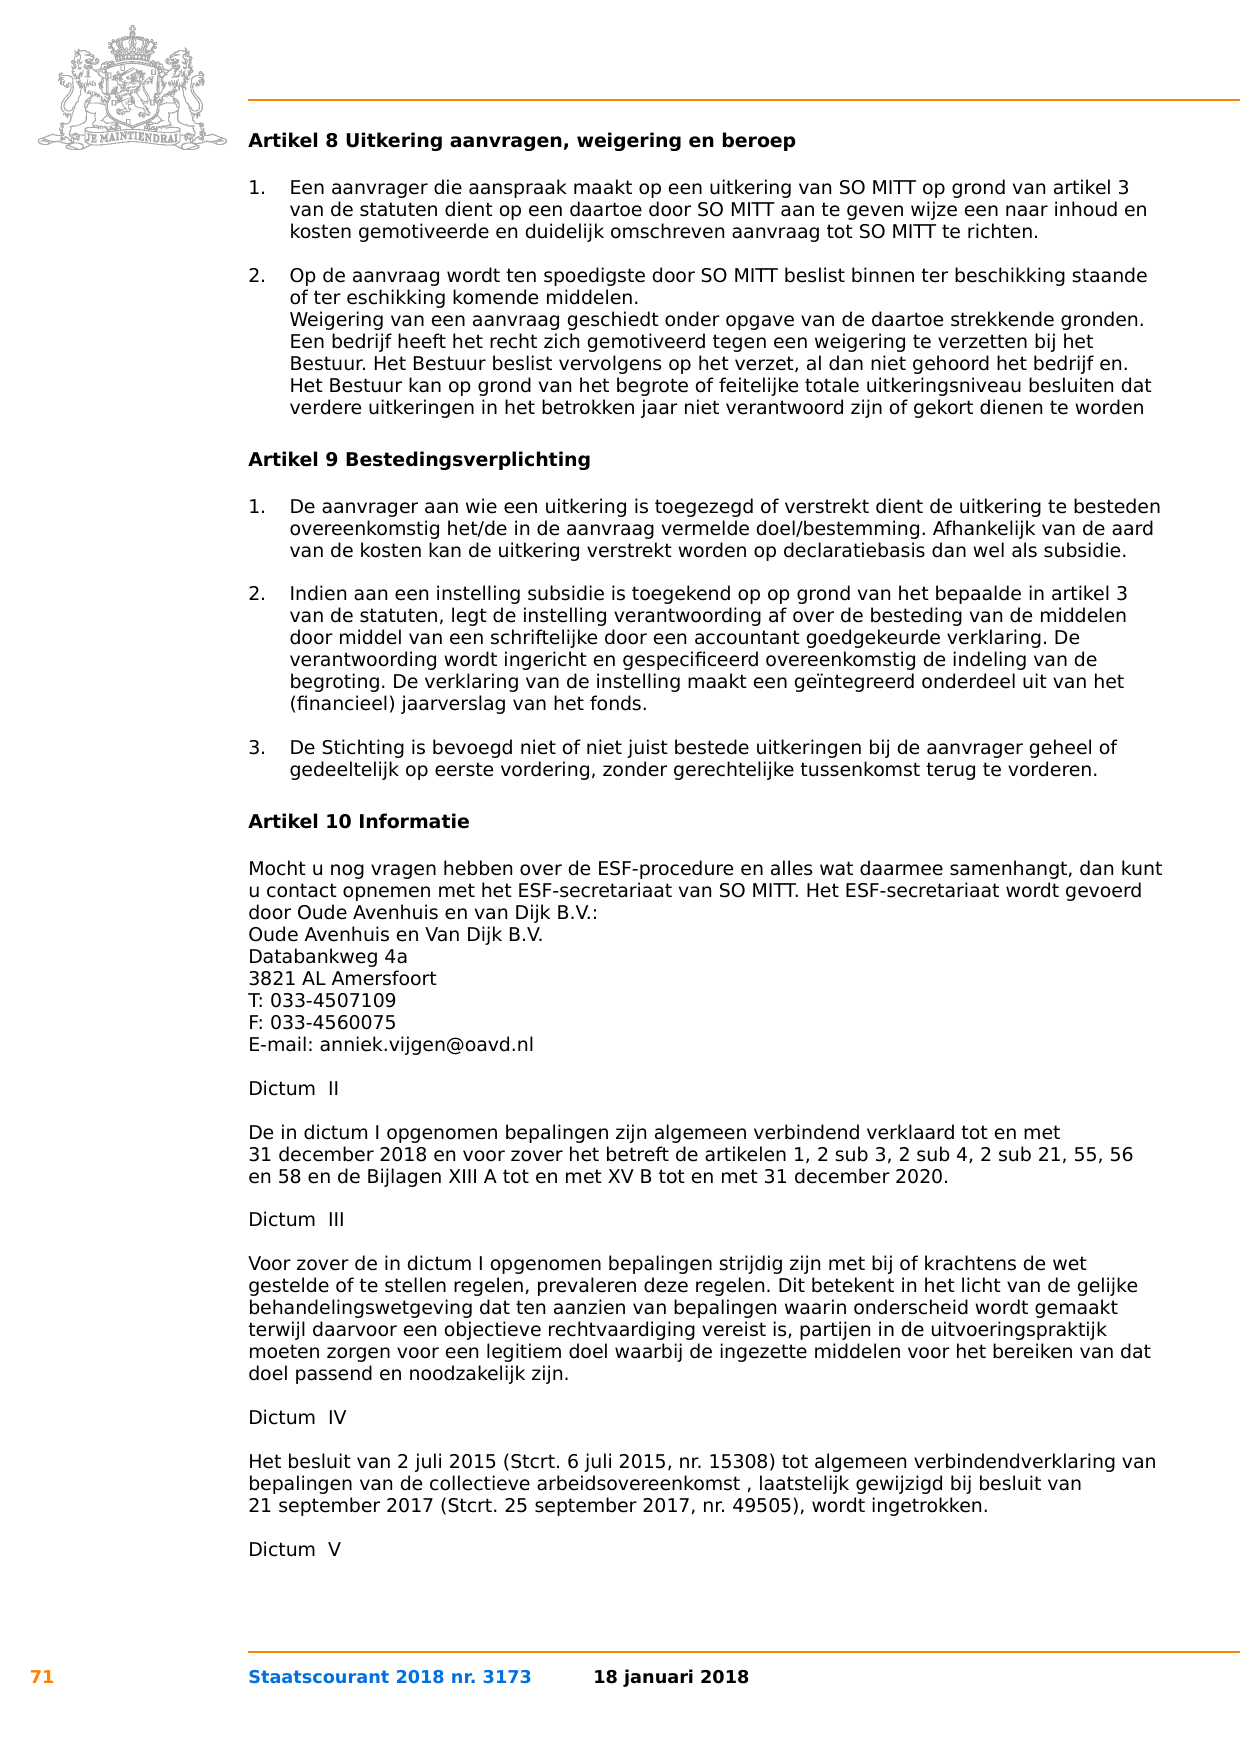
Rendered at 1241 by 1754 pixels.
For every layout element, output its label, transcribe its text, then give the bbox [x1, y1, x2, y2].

text 1. De aanvrager aan wie een uitkering is toegezegd of verstrekt dient de uitkering te besteden overeenkomstig het/de in de aanvraag vermelde doel/bestemming. Afhankelijk van de aard van de kosten kan de uitkering verstrekt worden op declaratiebasis dan wel als subsidie. [248, 496, 1163, 561]
text Dictum IV [248, 1407, 1163, 1429]
text Het besluit van 2 juli 2015 (Stcrt. 6 juli 2015, nr. 15308) tot algemeen verbindendverklaring van bepalingen van de collectieve arbeidsovereenkomst , laatstelijk gewijzigd bij besluit van 21 september 2017 (Stcrt. 25 september 2017, nr. 49505), wordt ingetrokken. [248, 1451, 1163, 1517]
text Mocht u nog vragen hebben over de ESF-procedure en alles wat daarmee samenhangt, dan kunt u contact opnemen met het ESF-secretariaat van SO MITT. Het ESF-secretariaat wordt gevoerd door Oude Avenhuis en van Dijk B.V.: [248, 858, 1163, 924]
text 2. Op de aanvraag wordt ten spoedigste door SO MITT beslist binnen ter beschikking staande of ter eschikking komende middelen. [248, 265, 1163, 309]
text 3. De Stichting is bevoegd niet of niet juist bestede uitkeringen bij de aanvrager geheel of gedeeltelijk op eerste vordering, zonder gerechtelijke tussenkomst terug te vorderen. [248, 737, 1163, 781]
text 1. Een aanvrager die aanspraak maakt op een uitkering van SO MITT op grond van artikel 3 van de statuten dient op een daartoe door SO MITT aan te geven wijze een naar inhoud en kosten gemotiveerde en duidelijk omschreven aanvraag tot SO MITT te richten. [248, 177, 1163, 243]
text Databankweg 4a [248, 946, 1163, 968]
text De in dictum I opgenomen bepalingen zijn algemeen verbindend verklaard tot en met 31 december 2018 en voor zover het betreft de artikelen 1, 2 sub 3, 2 sub 4, 2 sub 21, 55, 56 en 58 en de Bijlagen XIII A tot en met XV B tot en met 31 december 2020. [248, 1122, 1163, 1187]
subtitle Artikel 10 Informatie [248, 811, 1163, 833]
text 3821 AL Amersfoort [248, 968, 1163, 990]
text Het Bestuur kan op grond van het begrote of feitelijke totale uitkeringsniveau besluiten dat verdere uitkeringen in het betrokken jaar niet verantwoord zijn of gekort dienen te worden [289, 374, 1163, 418]
text F: 033-4560075 [248, 1012, 1163, 1034]
text E-mail: anniek.vijgen@oavd.nl [248, 1034, 1163, 1056]
text Dictum II [248, 1078, 1163, 1100]
text Weigering van een aanvraag geschiedt onder opgave van de daartoe strekkende gronden. Een bedrijf heeft het recht zich gemotiveerd tegen een weigering te verzetten bij het Bestuur. Het Bestuur beslist vervolgens op het verzet, al dan niet gehoord het bedrijf en. [289, 309, 1163, 374]
picture [38, 25, 227, 150]
text T: 033-4507109 [248, 990, 1163, 1012]
subtitle Artikel 9 Bestedingsverplichting [248, 448, 1163, 471]
text Dictum V [248, 1539, 1163, 1561]
text Oude Avenhuis en Van Dijk B.V. [248, 924, 1163, 946]
text 2. Indien aan een instelling subsidie is toegekend op op grond van het bepaalde in artikel 3 van de statuten, legt de instelling verantwoording af over de besteding van de middelen door middel van een schriftelijke door een accountant goedgekeurde verklaring. De verantwoording wordt ingericht en gespecificeerd overeenkomstig de indeling van de begroting. De verklaring van de instelling maakt een geïntegreerd onderdeel uit van het (financieel) jaarverslag van het fonds. [248, 583, 1163, 715]
subtitle Artikel 8 Uitkering aanvragen, weigering en beroep [248, 130, 1163, 152]
text Dictum III [248, 1209, 1163, 1231]
text Voor zover de in dictum I opgenomen bepalingen strijdig zijn met bij of krachtens de wet gestelde of te stellen regelen, prevaleren deze regelen. Dit betekent in het licht van de gelijke behandelingswetgeving dat ten aanzien van bepalingen waarin onderscheid wordt gemaakt terwijl daarvoor een objectieve rechtvaardiging vereist is, partijen in de uitvoeringspraktijk moeten zorgen voor een legitiem doel waarbij de ingezette middelen voor het bereiken van dat doel passend en noodzakelijk zijn. [248, 1253, 1163, 1385]
